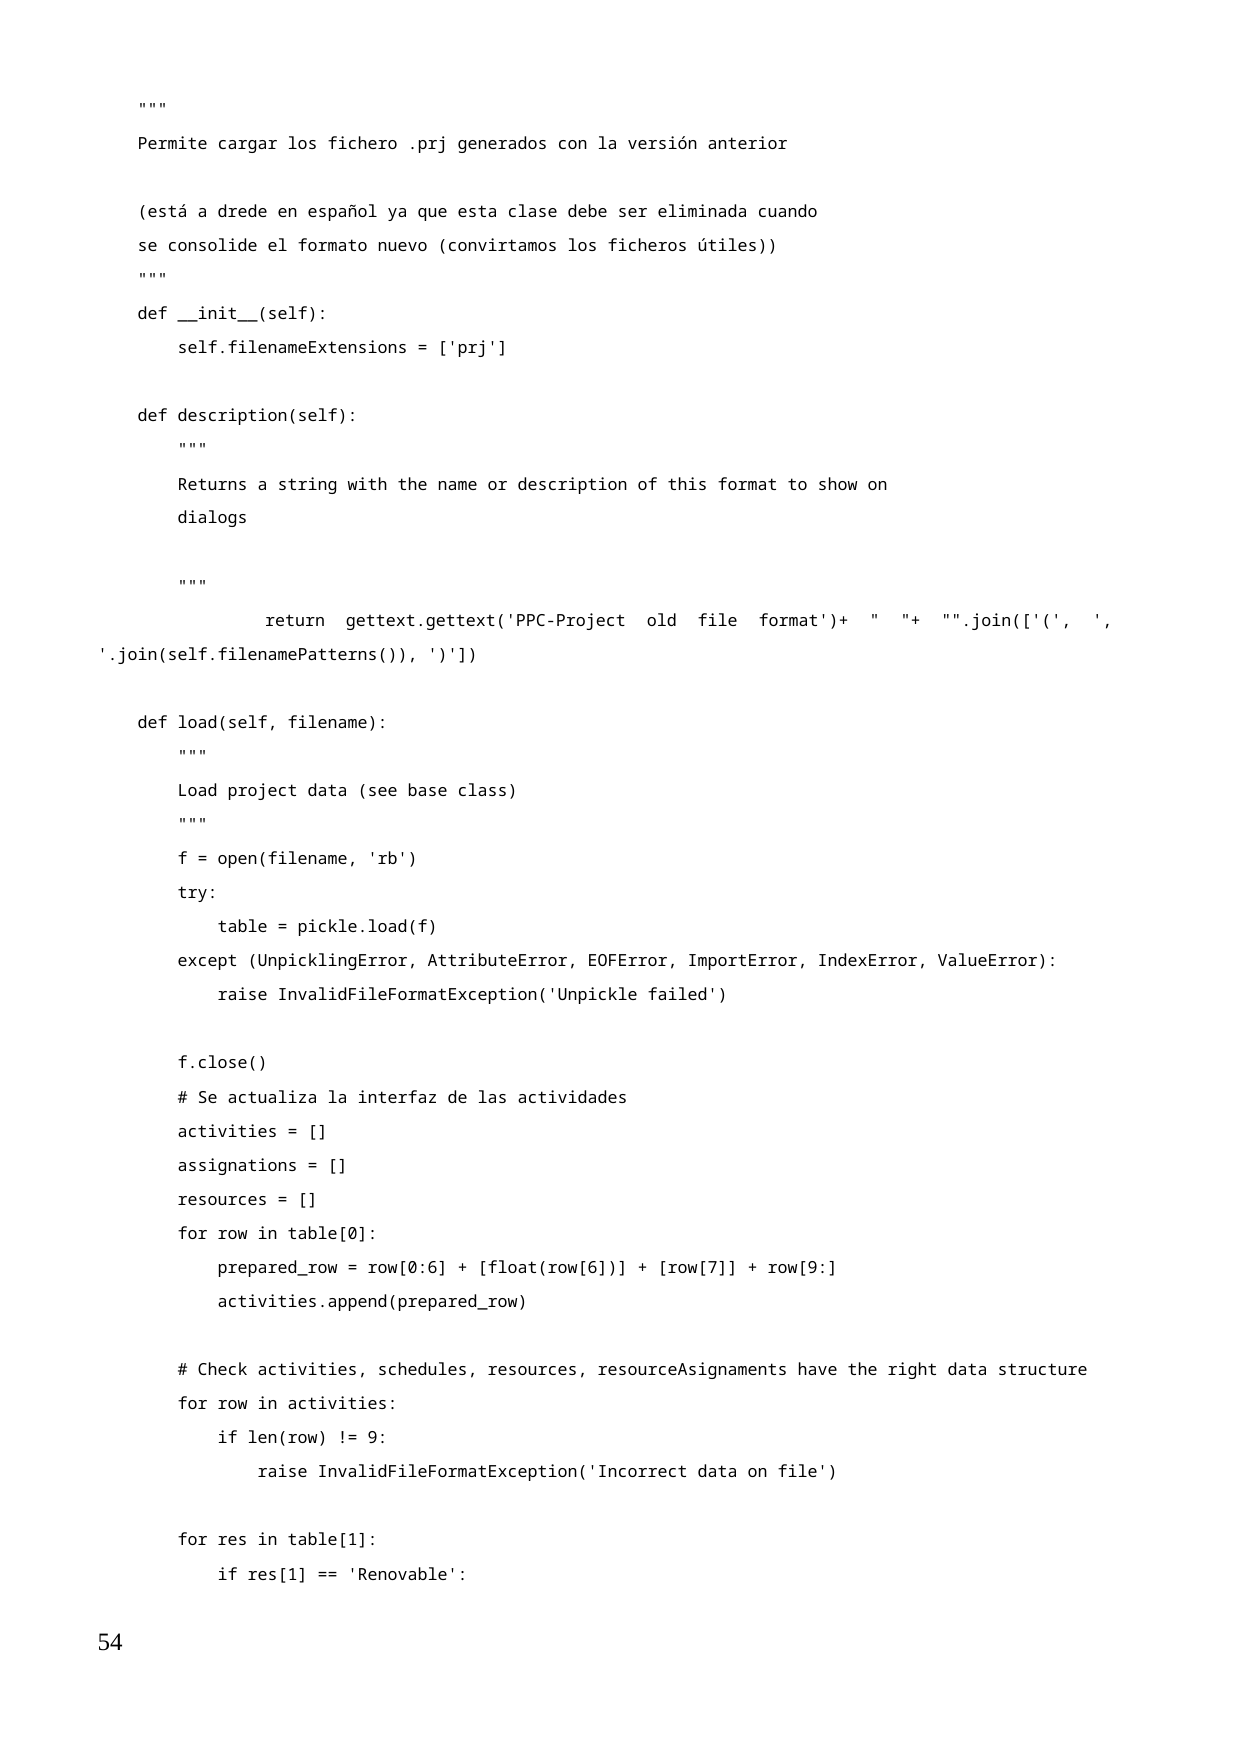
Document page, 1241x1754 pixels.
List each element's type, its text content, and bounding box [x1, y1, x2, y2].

text """ [97, 744, 1113, 767]
text def __init__(self): [97, 302, 1113, 324]
text if len(row) != 9: [97, 1426, 1113, 1448]
text Load project data (see base class) [97, 779, 1113, 801]
text # Se actualiza la interfaz de las actividades [97, 1085, 1113, 1108]
text activities = [] [97, 1119, 1113, 1142]
text if res[1] == 'Renovable': [97, 1562, 1113, 1585]
text raise InvalidFileFormatException('Incorrect data on file') [97, 1460, 1113, 1483]
text dialogs [97, 506, 1113, 529]
text return gettext.gettext('PPC-Project old file format')+ " "+ "".join(['(', ', '.join(self.filenamePatterns()), ')']) [97, 608, 1113, 665]
text self.filenameExtensions = ['prj'] [97, 336, 1113, 358]
text def description(self): [97, 404, 1113, 427]
text """ [97, 438, 1113, 461]
text # Check activities, schedules, resources, resourceAsignaments have the right data structure [97, 1358, 1113, 1380]
text raise InvalidFileFormatException('Unpickle failed') [97, 983, 1113, 1006]
text for res in table[1]: [97, 1528, 1113, 1551]
text Returns a string with the name or description of this format to show on [97, 472, 1113, 495]
text se consolide el formato nuevo (convirtamos los ficheros útiles)) [97, 234, 1113, 256]
text Permite cargar los fichero .prj generados con la versión anterior [97, 131, 1113, 154]
text """ [97, 574, 1113, 597]
text assignations = [] [97, 1153, 1113, 1176]
text prepared_row = row[0:6] + [float(row[6])] + [row[7]] + row[9:] [97, 1256, 1113, 1278]
text table = pickle.load(f) [97, 915, 1113, 938]
text def load(self, filename): [97, 711, 1113, 733]
text activities.append(prepared_row) [97, 1289, 1113, 1312]
text """ [97, 813, 1113, 835]
text for row in activities: [97, 1392, 1113, 1414]
text resources = [] [97, 1187, 1113, 1210]
text f = open(filename, 'rb') [97, 847, 1113, 869]
text """ [97, 268, 1113, 290]
text (está a drede en español ya que esta clase debe ser eliminada cuando [97, 199, 1113, 222]
text f.close() [97, 1051, 1113, 1074]
text try: [97, 881, 1113, 903]
text """ [97, 97, 1113, 120]
text except (UnpicklingError, AttributeError, EOFError, ImportError, IndexError, ValueError): [97, 949, 1113, 972]
text for row in table[0]: [97, 1221, 1113, 1244]
